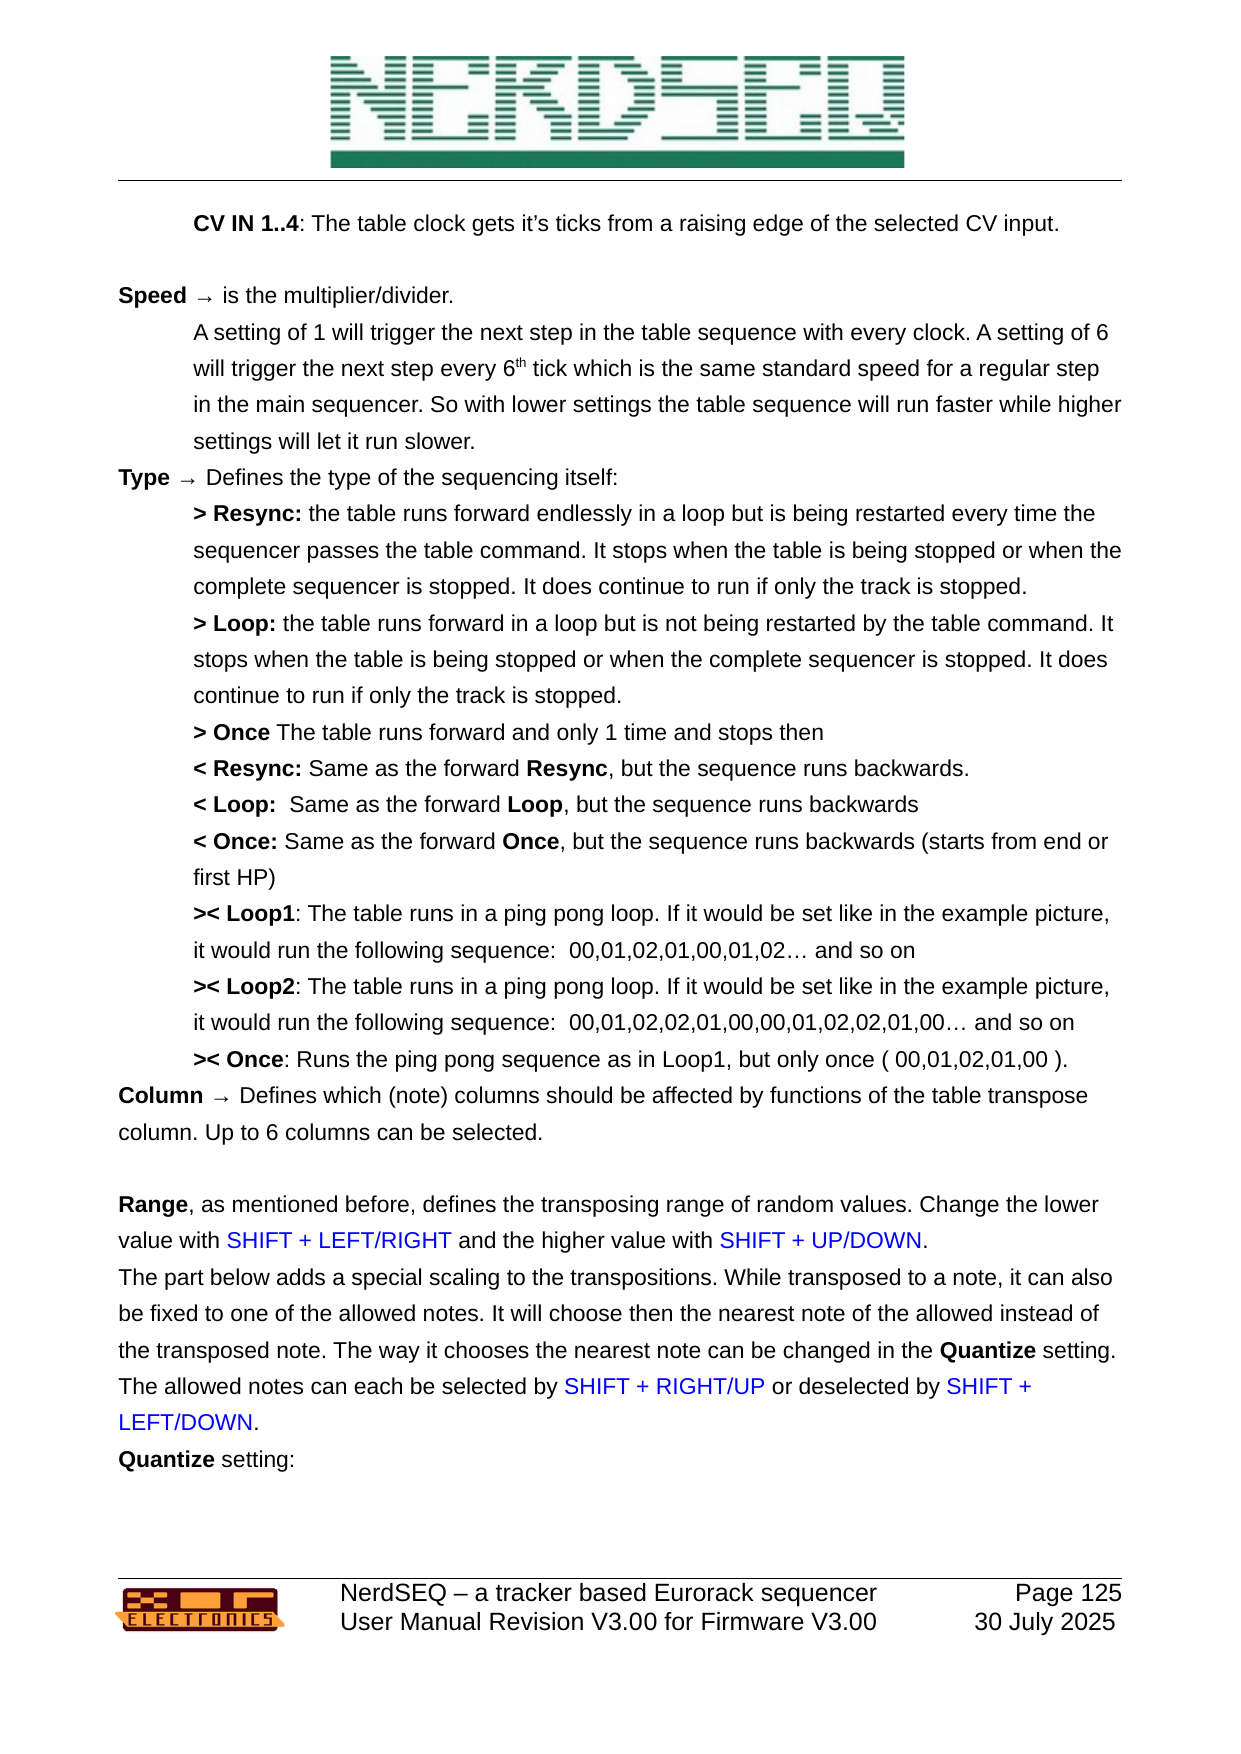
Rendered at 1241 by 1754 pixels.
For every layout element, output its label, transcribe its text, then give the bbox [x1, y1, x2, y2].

text >< Loop1: The table runs in a ping pong loop. If it would be set like in the example picture, it would run the following sequence: 00,01,02,01,00,01,02… and so on [193, 900, 1122, 963]
text < Resync: Same as the forward Resync, but the sequence runs backwards. [193, 755, 1122, 781]
text > Loop: the table runs forward in a loop but is not being restarted by the table command. It stops when the table is being stopped or when the complete sequencer is stopped. It does continue to run if only the track is stopped. [193, 609, 1122, 708]
text >< Once: Runs the ping pong sequence as in Loop1, but only once ( 00,01,02,01,00 ). [193, 1046, 1122, 1072]
text A setting of 1 will trigger the next step in the table sequence with every clock. A setting of 6 will trigger the next step every 6th tick which is the same standard speed for a regular step in the main sequencer. So with lower settings the table sequence will run faster while higher settings will let it run slower. [193, 319, 1122, 454]
text >< Loop2: The table runs in a ping pong loop. If it would be set like in the example picture, it would run the following sequence: 00,01,02,02,01,00,00,01,02,02,01,00… and so on [193, 973, 1122, 1036]
text < Loop: Same as the forward Loop, but the sequence runs backwards [193, 791, 1122, 818]
text Column → Defines which (note) columns should be affected by functions of the table transpose column. Up to 6 columns can be selected. [118, 1082, 1122, 1145]
text Range, as mentioned before, defines the transposing range of random values. Change the lower value with SHIFT + LEFT/RIGHT and the higher value with SHIFT + UP/DOWN. [118, 1191, 1122, 1254]
picture [115, 1584, 285, 1634]
text Quantize setting: [118, 1446, 1122, 1472]
text CV IN 1..4: The table clock gets it’s ticks from a raising edge of the selected CV input. [118, 209, 1122, 236]
text > Resync: the table runs forward endlessly in a loop but is being restarted every time the sequencer passes the table command. It stops when the table is being stopped or when the complete sequencer is stopped. It does continue to run if only the track is stopped. [193, 500, 1122, 599]
picture [330, 56, 905, 168]
text > Once The table runs forward and only 1 time and stops then [193, 718, 1122, 745]
text Speed → is the multiplier/divider. [118, 282, 1122, 309]
text Type → Defines the type of the sequencing itself: [118, 464, 1122, 490]
text < Once: Same as the forward Once, but the sequence runs backwards (starts from end or first HP) [193, 828, 1122, 890]
text The part below adds a special scaling to the transpositions. While transposed to a note, it can also be fixed to one of the allowed notes. It will choose then the nearest note of the allowed instead of the transposed note. The way it chooses the nearest note can be changed in the Quantize setting. The allowed notes can each be selected by SHIFT + RIGHT/UP or deselected by SHIFT + LEFT/DOWN. [118, 1264, 1122, 1436]
